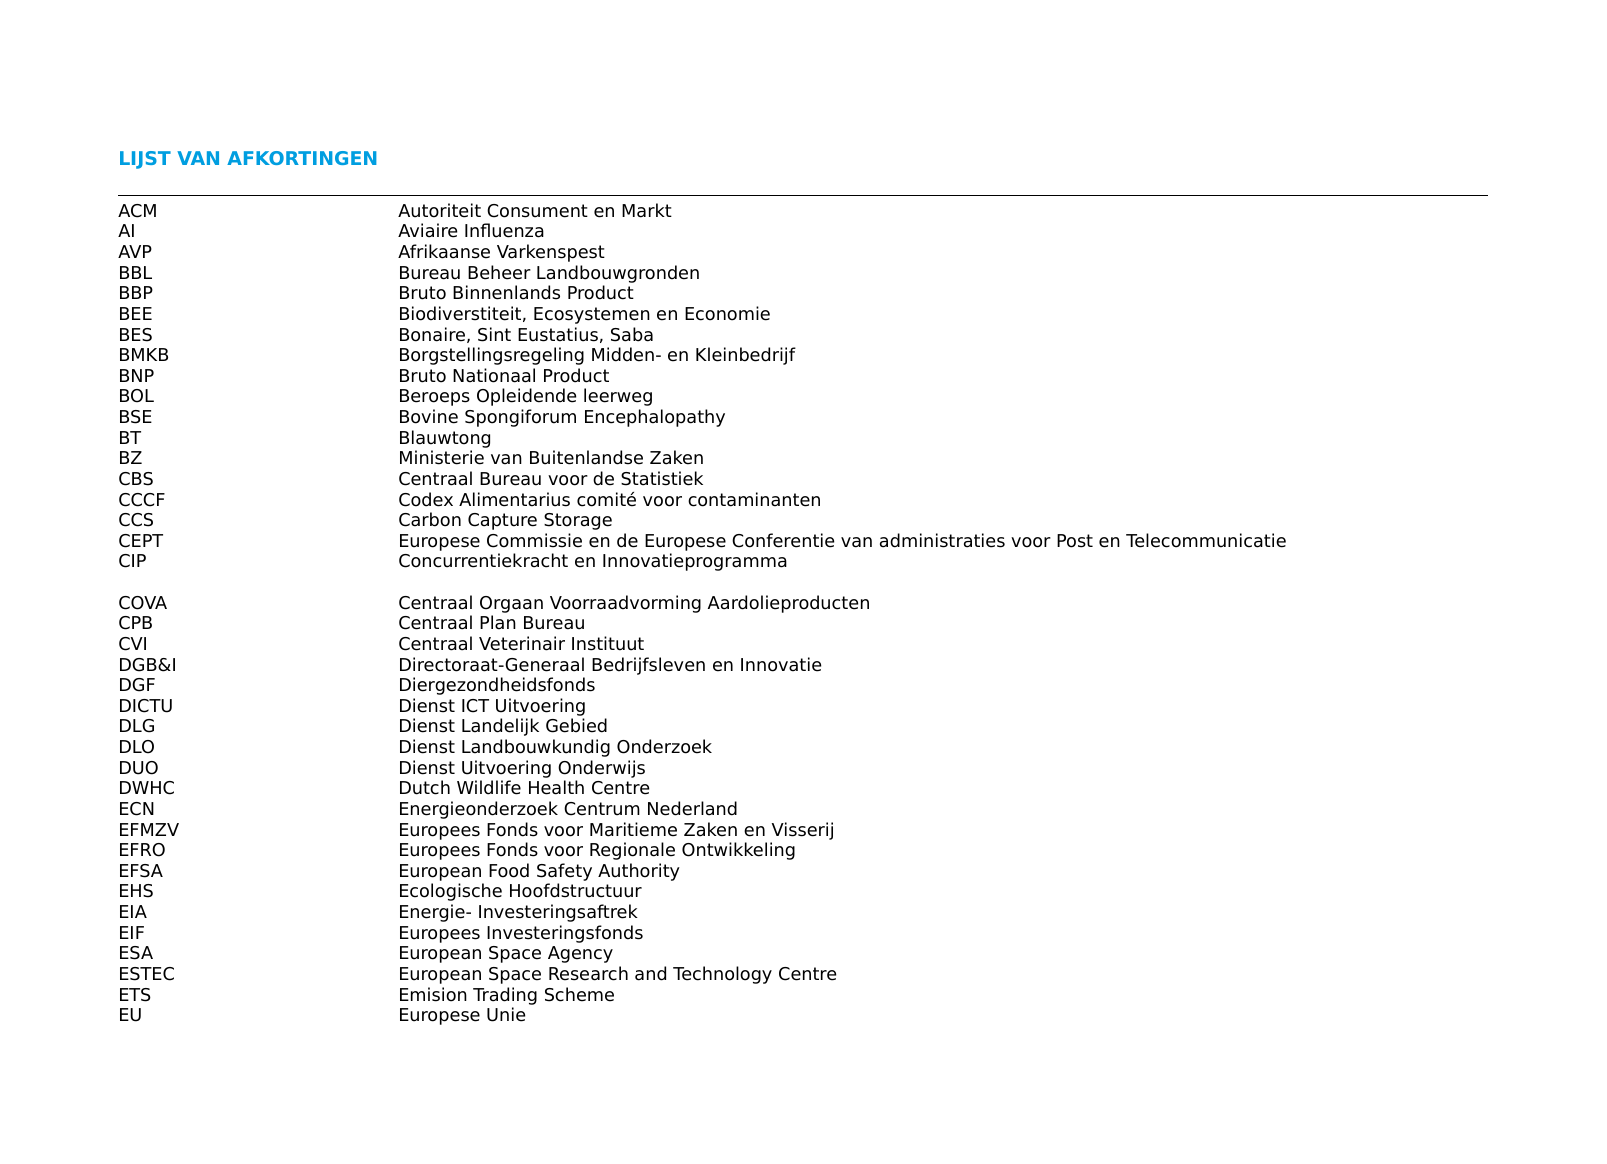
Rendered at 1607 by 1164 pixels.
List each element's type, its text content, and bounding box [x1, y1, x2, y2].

table_cell CBS [118, 469, 392, 489]
table_cell Borgstellingsregeling Midden- en Kleinbedrijf [392, 345, 1488, 366]
table_cell Beroeps Opleidende leerweg [392, 386, 1488, 407]
table_cell Bruto Nationaal Product [392, 366, 1488, 386]
table_cell AI [118, 221, 392, 242]
table_cell Dienst Landbouwkundig Onderzoek [392, 737, 1488, 758]
table_cell Europees Fonds voor Regionale Ontwikkeling [392, 840, 1488, 861]
table_cell EFRO [118, 840, 392, 861]
subtitle LIJST VAN AFKORTINGEN [118, 148, 1488, 170]
table_cell BSE [118, 407, 392, 428]
table_cell Europese Commissie en de Europese Conferentie van administraties voor Post en Telecommunicatie [392, 531, 1488, 551]
table_cell Centraal Veterinair Instituut [392, 634, 1488, 654]
table_cell Bruto Binnenlands Product [392, 283, 1488, 304]
table_cell Diergezondheidsfonds [392, 675, 1488, 696]
table_cell Aviaire Influenza [392, 221, 1488, 242]
table_cell Bonaire, Sint Eustatius, Saba [392, 325, 1488, 345]
table_cell EFMZV [118, 820, 392, 840]
table_cell EU [118, 1005, 392, 1026]
table_cell Codex Alimentarius comité voor contaminanten [392, 490, 1488, 510]
table_cell ECN [118, 799, 392, 819]
table_cell EHS [118, 881, 392, 902]
table_cell BNP [118, 366, 392, 386]
table_cell Ecologische Hoofdstructuur [392, 881, 1488, 902]
table_cell CEPT [118, 531, 392, 551]
table_cell Europese Unie [392, 1005, 1488, 1026]
table_cell Dienst ICT Uitvoering [392, 696, 1488, 716]
table_cell DLO [118, 737, 392, 758]
table_cell [118, 572, 392, 593]
table_cell Blauwtong [392, 428, 1488, 448]
table_cell Concurrentiekracht en Innovatieprogramma [392, 551, 1488, 572]
table_cell Energieonderzoek Centrum Nederland [392, 799, 1488, 819]
table_cell ESA [118, 943, 392, 964]
table_cell DGF [118, 675, 392, 696]
table_cell CIP [118, 551, 392, 572]
table_cell CVI [118, 634, 392, 654]
table_cell Directoraat-Generaal Bedrijfsleven en Innovatie [392, 655, 1488, 675]
table_cell DWHC [118, 778, 392, 799]
table_cell EFSA [118, 861, 392, 881]
table_cell BZ [118, 448, 392, 469]
table_cell DICTU [118, 696, 392, 716]
table_cell CCCF [118, 490, 392, 510]
table_cell European Space Research and Technology Centre [392, 964, 1488, 984]
table_cell AVP [118, 242, 392, 263]
table_cell European Space Agency [392, 943, 1488, 964]
table_cell DGB&I [118, 655, 392, 675]
table_cell [392, 572, 1488, 593]
table_cell BT [118, 428, 392, 448]
table_cell Bureau Beheer Landbouwgronden [392, 263, 1488, 283]
table_cell CPB [118, 613, 392, 634]
table_cell Dutch Wildlife Health Centre [392, 778, 1488, 799]
table_cell BES [118, 325, 392, 345]
table_cell Carbon Capture Storage [392, 510, 1488, 531]
table_cell Dienst Landelijk Gebied [392, 716, 1488, 737]
table_cell Bovine Spongiforum Encephalopathy [392, 407, 1488, 428]
table_header ACM [118, 196, 392, 221]
table_cell Centraal Plan Bureau [392, 613, 1488, 634]
table_cell ETS [118, 985, 392, 1005]
table_cell Centraal Orgaan Voorraadvorming Aardolieproducten [392, 593, 1488, 613]
table_cell Afrikaanse Varkenspest [392, 242, 1488, 263]
table_cell COVA [118, 593, 392, 613]
table_cell Emision Trading Scheme [392, 985, 1488, 1005]
table_cell EIF [118, 923, 392, 943]
table_cell ESTEC [118, 964, 392, 984]
table_cell Europees Fonds voor Maritieme Zaken en Visserij [392, 820, 1488, 840]
table_cell Europees Investeringsfonds [392, 923, 1488, 943]
table_cell DLG [118, 716, 392, 737]
table_cell BOL [118, 386, 392, 407]
table_cell CCS [118, 510, 392, 531]
table_cell BEE [118, 304, 392, 324]
table_cell BBL [118, 263, 392, 283]
table_cell Centraal Bureau voor de Statistiek [392, 469, 1488, 489]
table_header Autoriteit Consument en Markt [392, 196, 1488, 221]
table_cell Energie- Investeringsaftrek [392, 902, 1488, 923]
table_cell DUO [118, 758, 392, 778]
table_cell European Food Safety Authority [392, 861, 1488, 881]
table_cell BMKB [118, 345, 392, 366]
table_cell BBP [118, 283, 392, 304]
table_cell EIA [118, 902, 392, 923]
table_cell Dienst Uitvoering Onderwijs [392, 758, 1488, 778]
table_cell Biodiverstiteit, Ecosystemen en Economie [392, 304, 1488, 324]
table_cell Ministerie van Buitenlandse Zaken [392, 448, 1488, 469]
